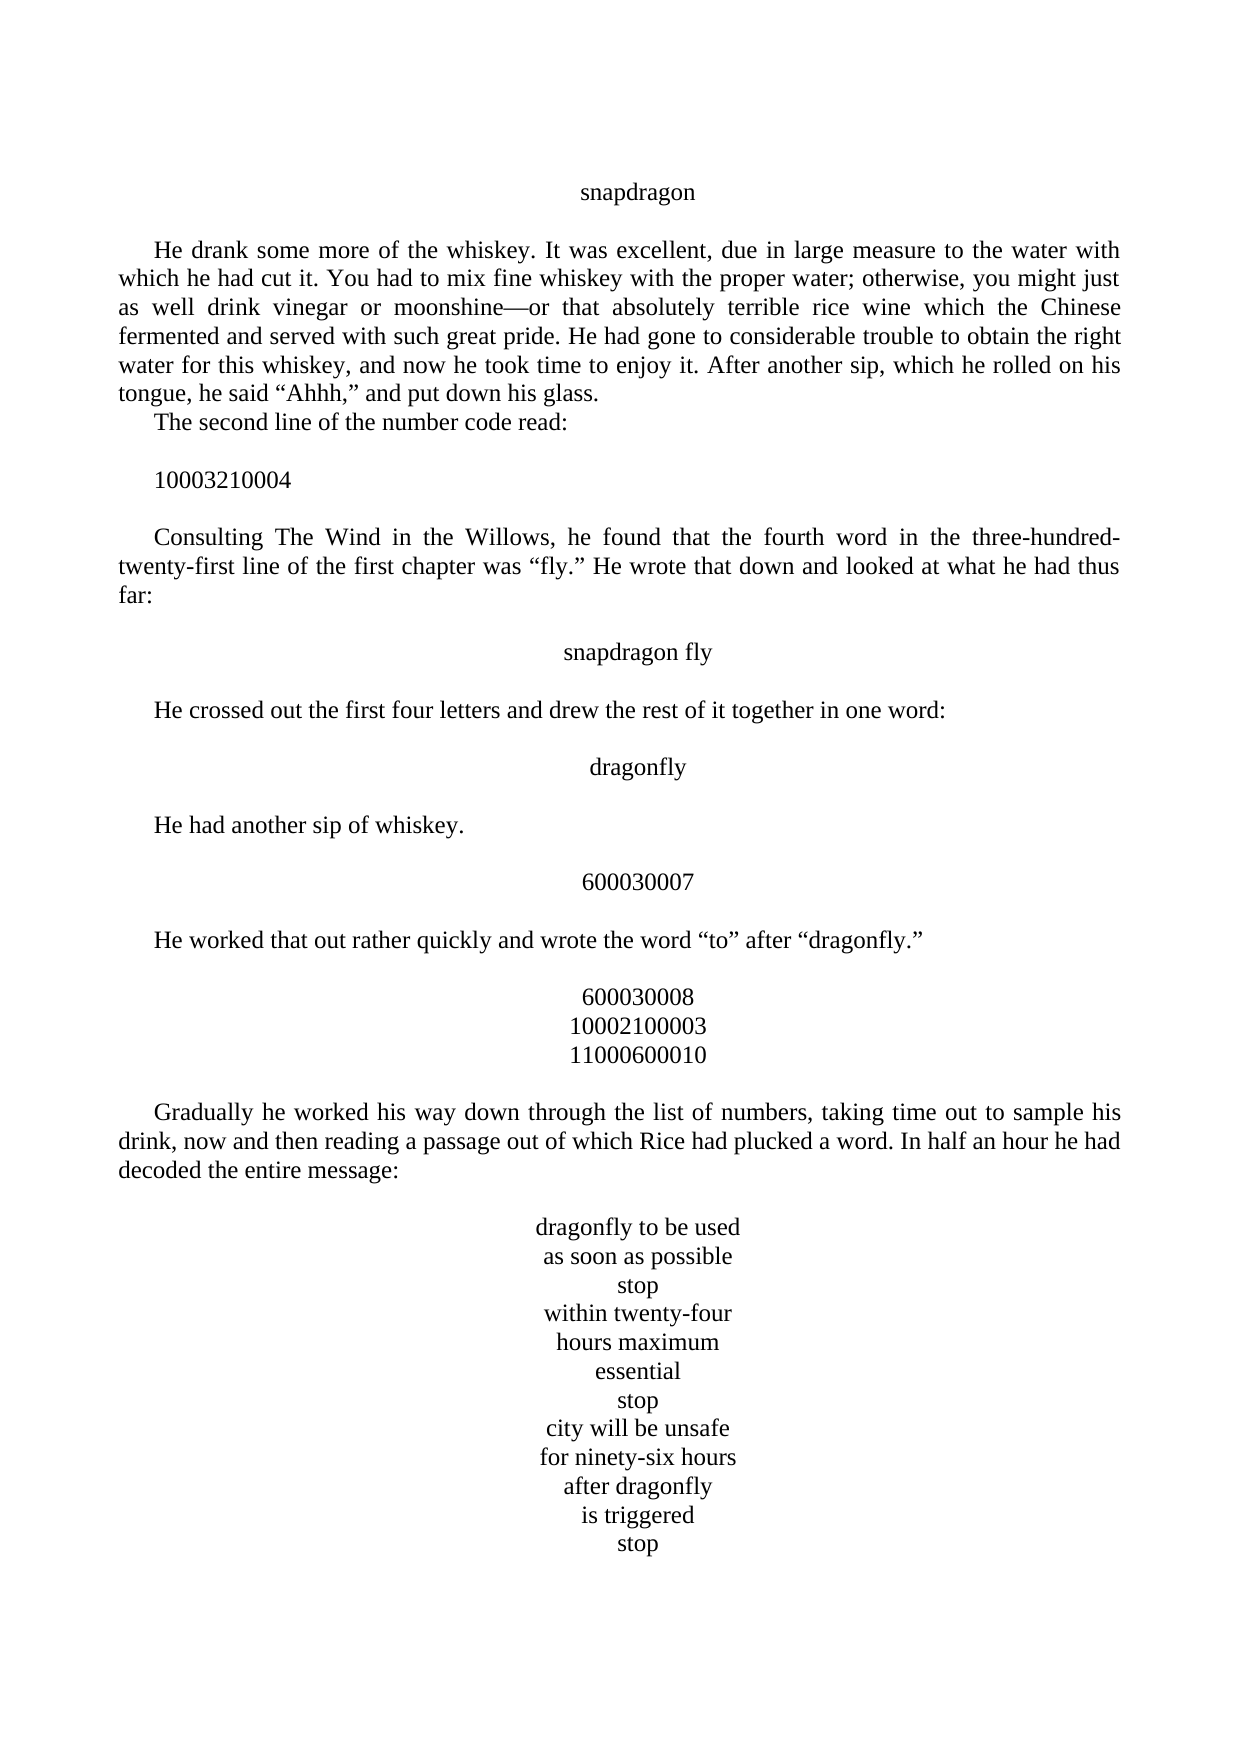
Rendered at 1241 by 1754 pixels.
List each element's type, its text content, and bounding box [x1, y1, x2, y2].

text stop [118, 1528, 1122, 1557]
text snapdragon fly [118, 637, 1122, 666]
text dragonfly to be used [118, 1212, 1122, 1241]
text He drank some more of the whiskey. It was excellent, due in large measure to the water with which he had cut it. You had to mix fine whiskey with the proper water; otherwise, you might just as well drink vinegar or moonshine—or that absolutely terrible rice wine which the Chinese fermented and served with such great pride. He had gone to considerable trouble to obtain the right water for this whiskey, and now he took time to enjoy it. After another sip, which he rolled on his tongue, he said “Ahhh,” and put down his glass. [118, 235, 1122, 407]
text as soon as possible [118, 1241, 1122, 1270]
text city will be unsafe [118, 1413, 1122, 1442]
text stop [118, 1270, 1122, 1298]
text Consulting The Wind in the Willows, he found that the fourth word in the three-hundred-twenty-first line of the first chapter was “fly.” He wrote that down and looked at what he had thus far: [118, 522, 1122, 608]
text The second line of the number code read: [118, 407, 1122, 436]
text hours maximum [118, 1327, 1122, 1356]
text within twenty-four [118, 1298, 1122, 1327]
text 600030008 [118, 982, 1122, 1011]
text for ninety-six hours [118, 1442, 1122, 1471]
text 10002100003 [118, 1011, 1122, 1040]
text 600030007 [118, 867, 1122, 896]
text He had another sip of whiskey. [118, 810, 1122, 838]
text stop [118, 1385, 1122, 1413]
text He worked that out rather quickly and wrote the word “to” after “dragonfly.” [118, 925, 1122, 953]
text essential [118, 1356, 1122, 1385]
text is triggered [118, 1500, 1122, 1528]
text Gradually he worked his way down through the list of numbers, taking time out to sample his drink, now and then reading a passage out of which Rice had plucked a word. In half an hour he had decoded the entire message: [118, 1097, 1122, 1183]
text He crossed out the first four letters and drew the rest of it together in one word: [118, 695, 1122, 723]
text 10003210004 [118, 465, 1122, 493]
text dragonfly [118, 752, 1122, 781]
text after dragonfly [118, 1471, 1122, 1500]
text 11000600010 [118, 1040, 1122, 1068]
text snapdragon [118, 177, 1122, 206]
